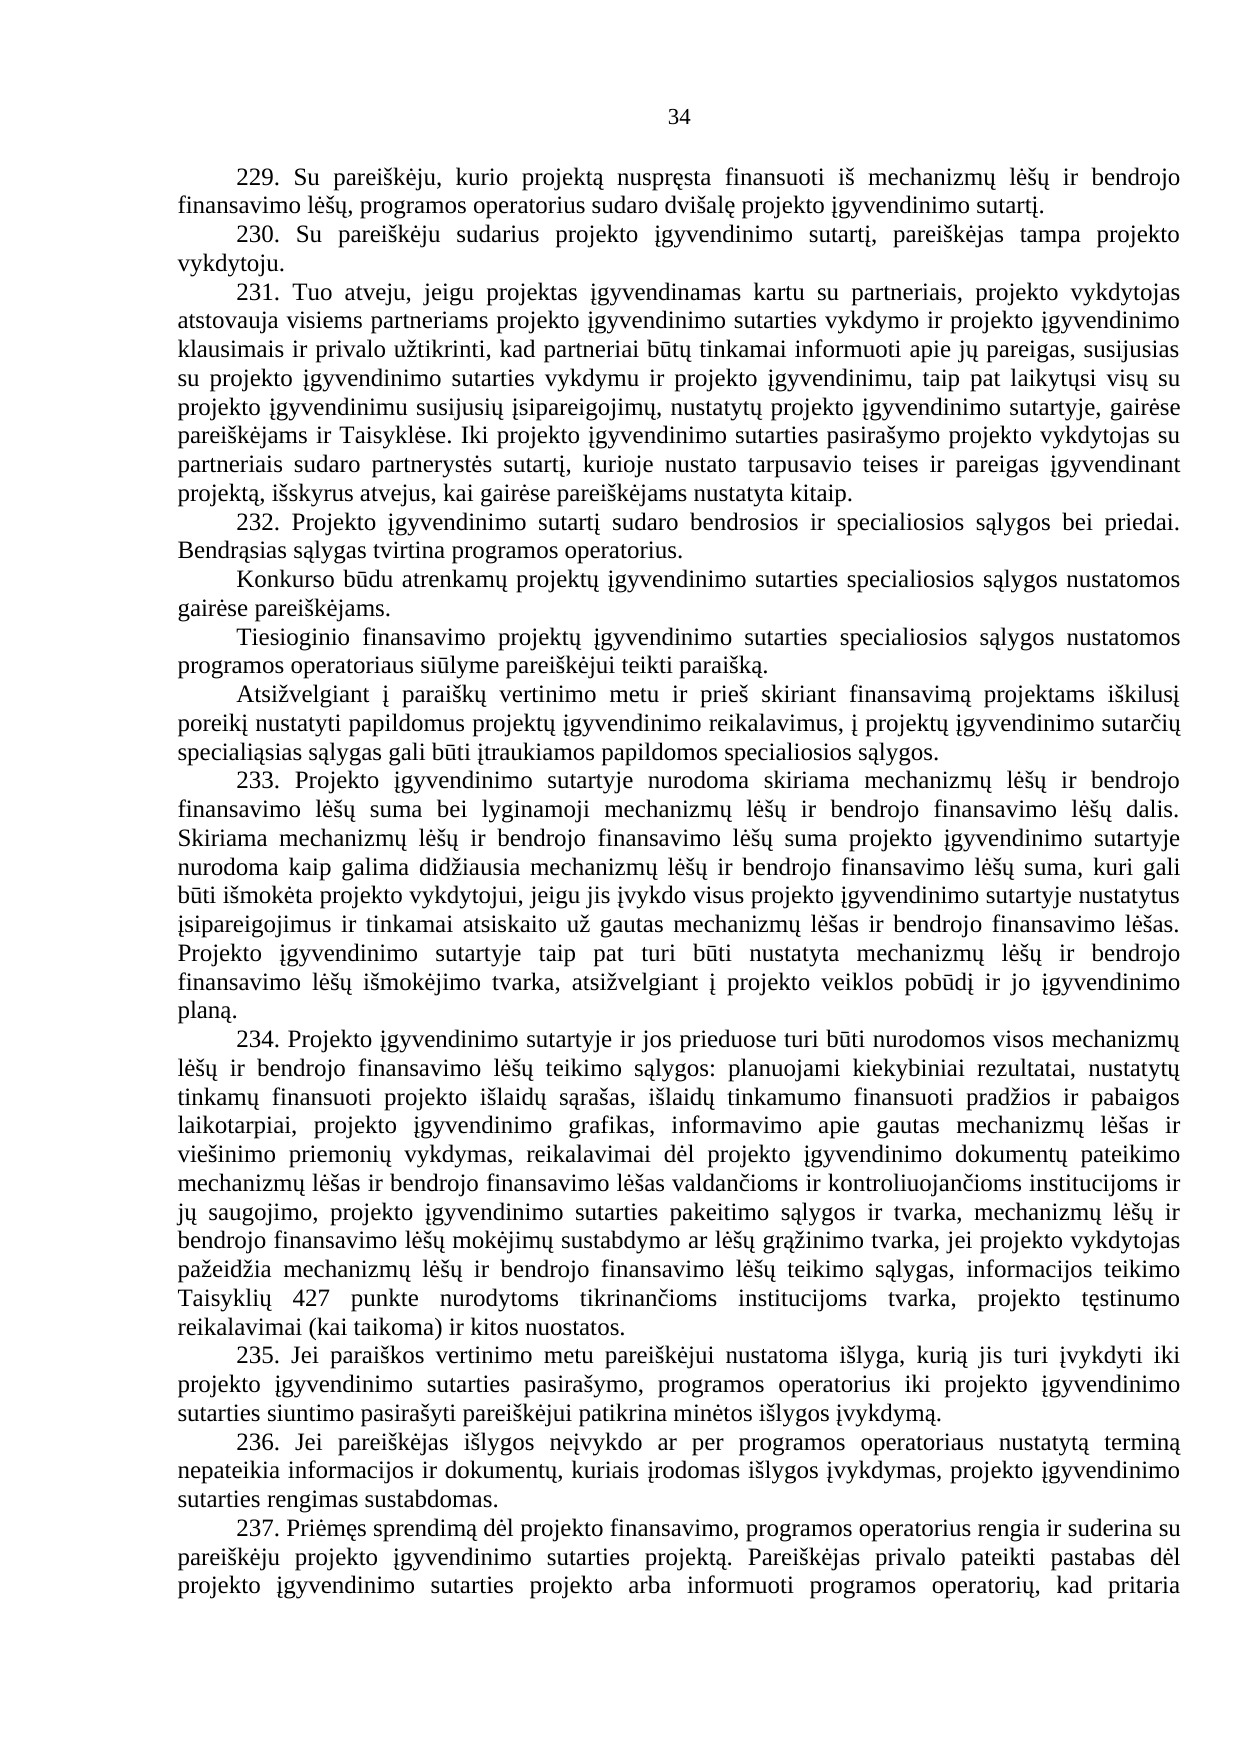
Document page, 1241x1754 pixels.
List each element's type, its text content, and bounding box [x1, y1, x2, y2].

text 229. Su pareiškėju, kurio projektą nuspręsta finansuoti iš mechanizmų lėšų ir bendrojo finansavimo lėšų, programos operatorius sudaro dvišalę projekto įgyvendinimo sutartį. [177, 162, 1181, 219]
text Atsižvelgiant į paraiškų vertinimo metu ir prieš skiriant finansavimą projektams iškilusį poreikį nustatyti papildomus projektų įgyvendinimo reikalavimus, į projektų įgyvendinimo sutarčių specialiąsias sąlygas gali būti įtraukiamos papildomos specialiosios sąlygos. [177, 679, 1181, 765]
text 230. Su pareiškėju sudarius projekto įgyvendinimo sutartį, pareiškėjas tampa projekto vykdytoju. [177, 219, 1181, 277]
text Konkurso būdu atrenkamų projektų įgyvendinimo sutarties specialiosios sąlygos nustatomos gairėse pareiškėjams. [177, 564, 1181, 622]
text 231. Tuo atveju, jeigu projektas įgyvendinamas kartu su partneriais, projekto vykdytojas atstovauja visiems partneriams projekto įgyvendinimo sutarties vykdymo ir projekto įgyvendinimo klausimais ir privalo užtikrinti, kad partneriai būtų tinkamai informuoti apie jų pareigas, susijusias su projekto įgyvendinimo sutarties vykdymu ir projekto įgyvendinimu, taip pat laikytųsi visų su projekto įgyvendinimu susijusių įsipareigojimų, nustatytų projekto įgyvendinimo sutartyje, gairėse pareiškėjams ir Taisyklėse. Iki projekto įgyvendinimo sutarties pasirašymo projekto vykdytojas su partneriais sudaro partnerystės sutartį, kurioje nustato tarpusavio teises ir pareigas įgyvendinant projektą, išskyrus atvejus, kai gairėse pareiškėjams nustatyta kitaip. [177, 277, 1181, 507]
text Tiesioginio finansavimo projektų įgyvendinimo sutarties specialiosios sąlygos nustatomos programos operatoriaus siūlyme pareiškėjui teikti paraišką. [177, 622, 1181, 679]
text 235. Jei paraiškos vertinimo metu pareiškėjui nustatoma išlyga, kurią jis turi įvykdyti iki projekto įgyvendinimo sutarties pasirašymo, programos operatorius iki projekto įgyvendinimo sutarties siuntimo pasirašyti pareiškėjui patikrina minėtos išlygos įvykdymą. [177, 1340, 1181, 1427]
text 236. Jei pareiškėjas išlygos neįvykdo ar per programos operatoriaus nustatytą terminą nepateikia informacijos ir dokumentų, kuriais įrodomas išlygos įvykdymas, projekto įgyvendinimo sutarties rengimas sustabdomas. [177, 1427, 1181, 1513]
text 233. Projekto įgyvendinimo sutartyje nurodoma skiriama mechanizmų lėšų ir bendrojo finansavimo lėšų suma bei lyginamoji mechanizmų lėšų ir bendrojo finansavimo lėšų dalis. Skiriama mechanizmų lėšų ir bendrojo finansavimo lėšų suma projekto įgyvendinimo sutartyje nurodoma kaip galima didžiausia mechanizmų lėšų ir bendrojo finansavimo lėšų suma, kuri gali būti išmokėta projekto vykdytojui, jeigu jis įvykdo visus projekto įgyvendinimo sutartyje nustatytus įsipareigojimus ir tinkamai atsiskaito už gautas mechanizmų lėšas ir bendrojo finansavimo lėšas. Projekto įgyvendinimo sutartyje taip pat turi būti nustatyta mechanizmų lėšų ir bendrojo finansavimo lėšų išmokėjimo tvarka, atsižvelgiant į projekto veiklos pobūdį ir jo įgyvendinimo planą. [177, 765, 1181, 1024]
text 232. Projekto įgyvendinimo sutartį sudaro bendrosios ir specialiosios sąlygos bei priedai. Bendrąsias sąlygas tvirtina programos operatorius. [177, 507, 1181, 564]
text 237. Priėmęs sprendimą dėl projekto finansavimo, programos operatorius rengia ir suderina su pareiškėju projekto įgyvendinimo sutarties projektą. Pareiškėjas privalo pateikti pastabas dėl projekto įgyvendinimo sutarties projekto arba informuoti programos operatorių, kad pritaria [177, 1513, 1181, 1599]
text 234. Projekto įgyvendinimo sutartyje ir jos prieduose turi būti nurodomos visos mechanizmų lėšų ir bendrojo finansavimo lėšų teikimo sąlygos: planuojami kiekybiniai rezultatai, nustatytų tinkamų finansuoti projekto išlaidų sąrašas, išlaidų tinkamumo finansuoti pradžios ir pabaigos laikotarpiai, projekto įgyvendinimo grafikas, informavimo apie gautas mechanizmų lėšas ir viešinimo priemonių vykdymas, reikalavimai dėl projekto įgyvendinimo dokumentų pateikimo mechanizmų lėšas ir bendrojo finansavimo lėšas valdančioms ir kontroliuojančioms institucijoms ir jų saugojimo, projekto įgyvendinimo sutarties pakeitimo sąlygos ir tvarka, mechanizmų lėšų ir bendrojo finansavimo lėšų mokėjimų sustabdymo ar lėšų grąžinimo tvarka, jei projekto vykdytojas pažeidžia mechanizmų lėšų ir bendrojo finansavimo lėšų teikimo sąlygas, informacijos teikimo Taisyklių 427 punkte nurodytoms tikrinančioms institucijoms tvarka, projekto tęstinumo reikalavimai (kai taikoma) ir kitos nuostatos. [177, 1024, 1181, 1340]
